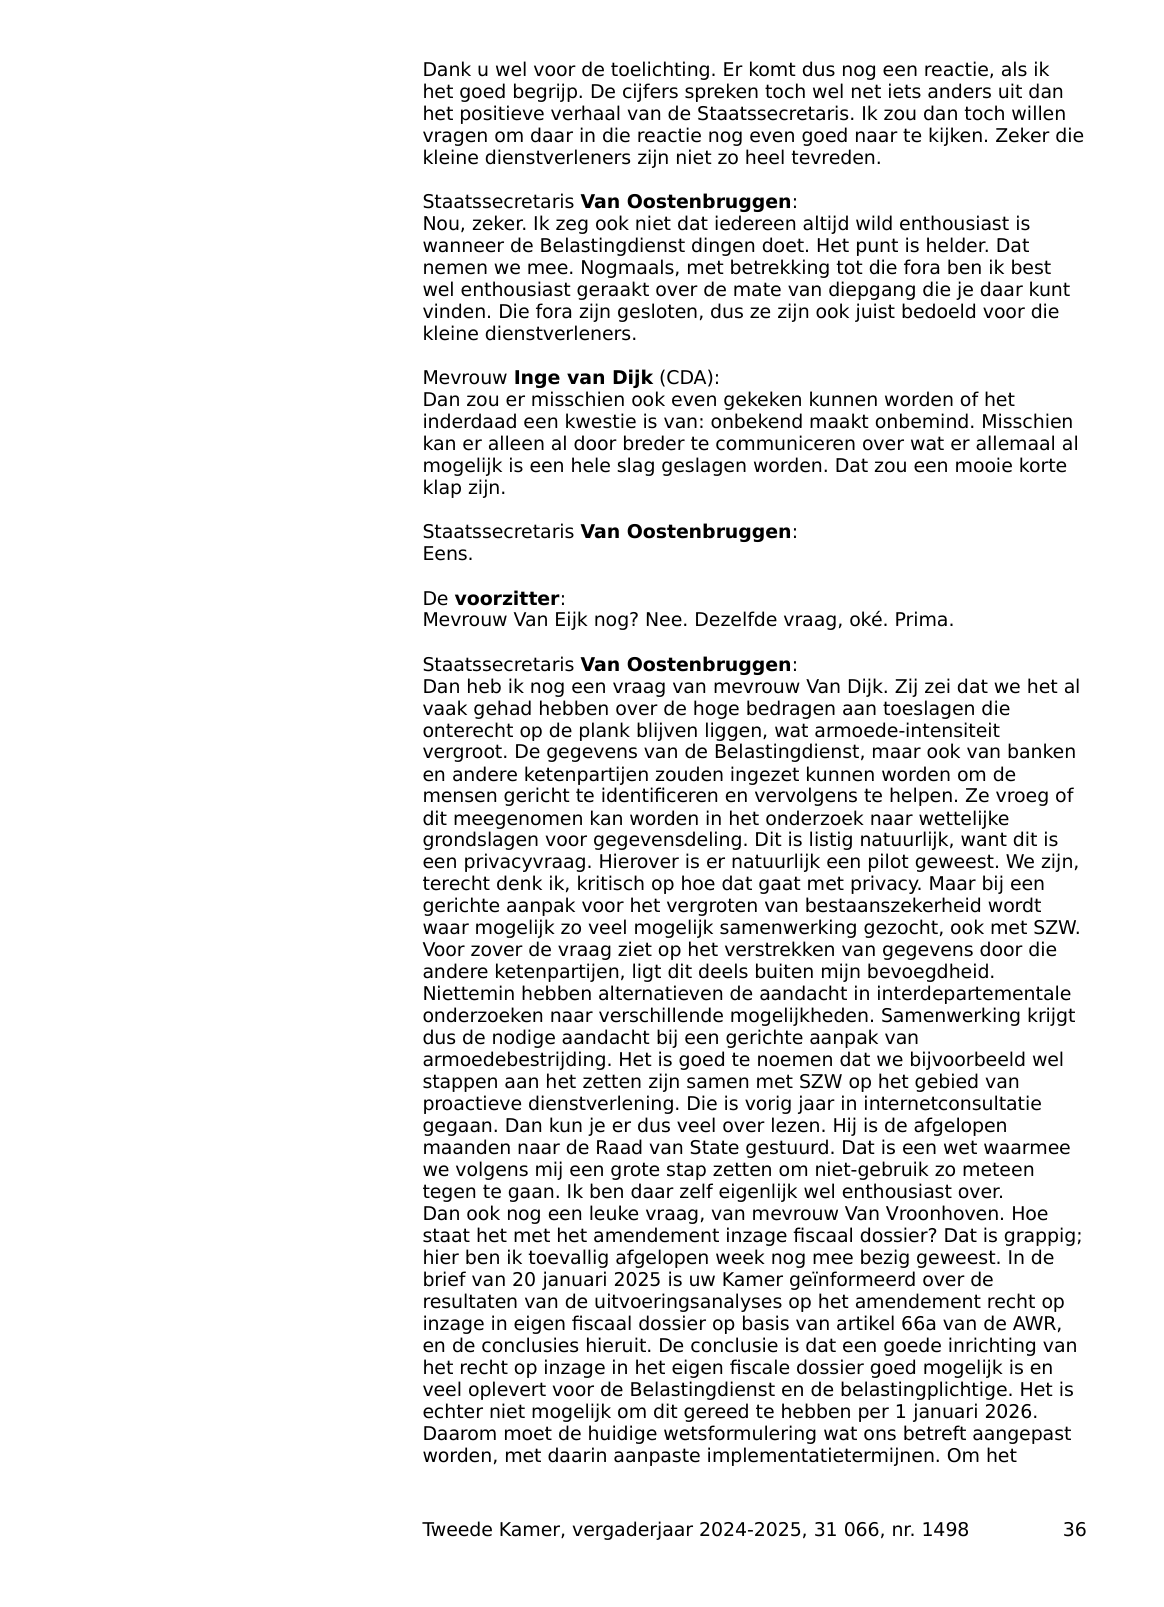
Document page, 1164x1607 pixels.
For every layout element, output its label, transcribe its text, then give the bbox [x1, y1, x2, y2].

text De voorzitter: [422, 587, 1087, 609]
text Staatssecretaris Van Oostenbruggen: [422, 653, 1087, 676]
text Dank u wel voor de toelichting. Er komt dus nog een reactie, als ik het goed begrijp. De cijfers spreken toch wel net iets anders uit dan het positieve verhaal van de Staatssecretaris. Ik zou dan toch willen vragen om daar in die reactie nog even goed naar te kijken. Zeker die kleine dienstverleners zijn niet zo heel tevreden. [422, 59, 1087, 169]
text Dan ook nog een leuke vraag, van mevrouw Van Vroonhoven. Hoe staat het met het amendement inzage fiscaal dossier? Dat is grappig; hier ben ik toevallig afgelopen week nog mee bezig geweest. In de brief van 20 januari 2025 is uw Kamer geïnformeerd over de resultaten van de uitvoeringsanalyses op het amendement recht op inzage in eigen fiscaal dossier op basis van artikel 66a van de AWR, en de conclusies hieruit. De conclusie is dat een goede inrichting van het recht op inzage in het eigen fiscale dossier goed mogelijk is en veel oplevert voor de Belastingdienst en de belastingplichtige. Het is echter niet mogelijk om dit gereed te hebben per 1 januari 2026. Daarom moet de huidige wetsformulering wat ons betreft aangepast worden, met daarin aanpaste implementatietermijnen. Om het [422, 1203, 1087, 1467]
text Dan heb ik nog een vraag van mevrouw Van Dijk. Zij zei dat we het al vaak gehad hebben over de hoge bedragen aan toeslagen die onterecht op de plank blijven liggen, wat armoede-intensiteit vergroot. De gegevens van de Belastingdienst, maar ook van banken en andere ketenpartijen zouden ingezet kunnen worden om de mensen gericht te identificeren en vervolgens te helpen. Ze vroeg of dit meegenomen kan worden in het onderzoek naar wettelijke grondslagen voor gegevensdeling. Dit is listig natuurlijk, want dit is een privacyvraag. Hierover is er natuurlijk een pilot geweest. We zijn, terecht denk ik, kritisch op hoe dat gaat met privacy. Maar bij een gerichte aanpak voor het vergroten van bestaanszekerheid wordt waar mogelijk zo veel mogelijk samenwerking gezocht, ook met SZW. Voor zover de vraag ziet op het verstrekken van gegevens door die andere ketenpartijen, ligt dit deels buiten mijn bevoegdheid. Niettemin hebben alternatieven de aandacht in interdepartementale onderzoeken naar verschillende mogelijkheden. Samenwerking krijgt dus de nodige aandacht bij een gerichte aanpak van armoedebestrijding. Het is goed te noemen dat we bijvoorbeeld wel stappen aan het zetten zijn samen met SZW op het gebied van proactieve dienstverlening. Die is vorig jaar in internetconsultatie gegaan. Dan kun je er dus veel over lezen. Hij is de afgelopen maanden naar de Raad van State gestuurd. Dat is een wet waarmee we volgens mij een grote stap zetten om niet-gebruik zo meteen tegen te gaan. Ik ben daar zelf eigenlijk wel enthousiast over. [422, 676, 1087, 1203]
text Staatssecretaris Van Oostenbruggen: [422, 521, 1087, 543]
text Mevrouw Van Eijk nog? Nee. Dezelfde vraag, oké. Prima. [422, 609, 1087, 631]
text Eens. [422, 543, 1087, 565]
text Staatssecretaris Van Oostenbruggen: [422, 191, 1087, 213]
text Mevrouw Inge van Dijk (CDA): [422, 367, 1087, 389]
text Nou, zeker. Ik zeg ook niet dat iedereen altijd wild enthousiast is wanneer de Belastingdienst dingen doet. Het punt is helder. Dat nemen we mee. Nogmaals, met betrekking tot die fora ben ik best wel enthousiast geraakt over de mate van diepgang die je daar kunt vinden. Die fora zijn gesloten, dus ze zijn ook juist bedoeld voor die kleine dienstverleners. [422, 213, 1087, 345]
text Dan zou er misschien ook even gekeken kunnen worden of het inderdaad een kwestie is van: onbekend maakt onbemind. Misschien kan er alleen al door breder te communiceren over wat er allemaal al mogelijk is een hele slag geslagen worden. Dat zou een mooie korte klap zijn. [422, 389, 1087, 499]
